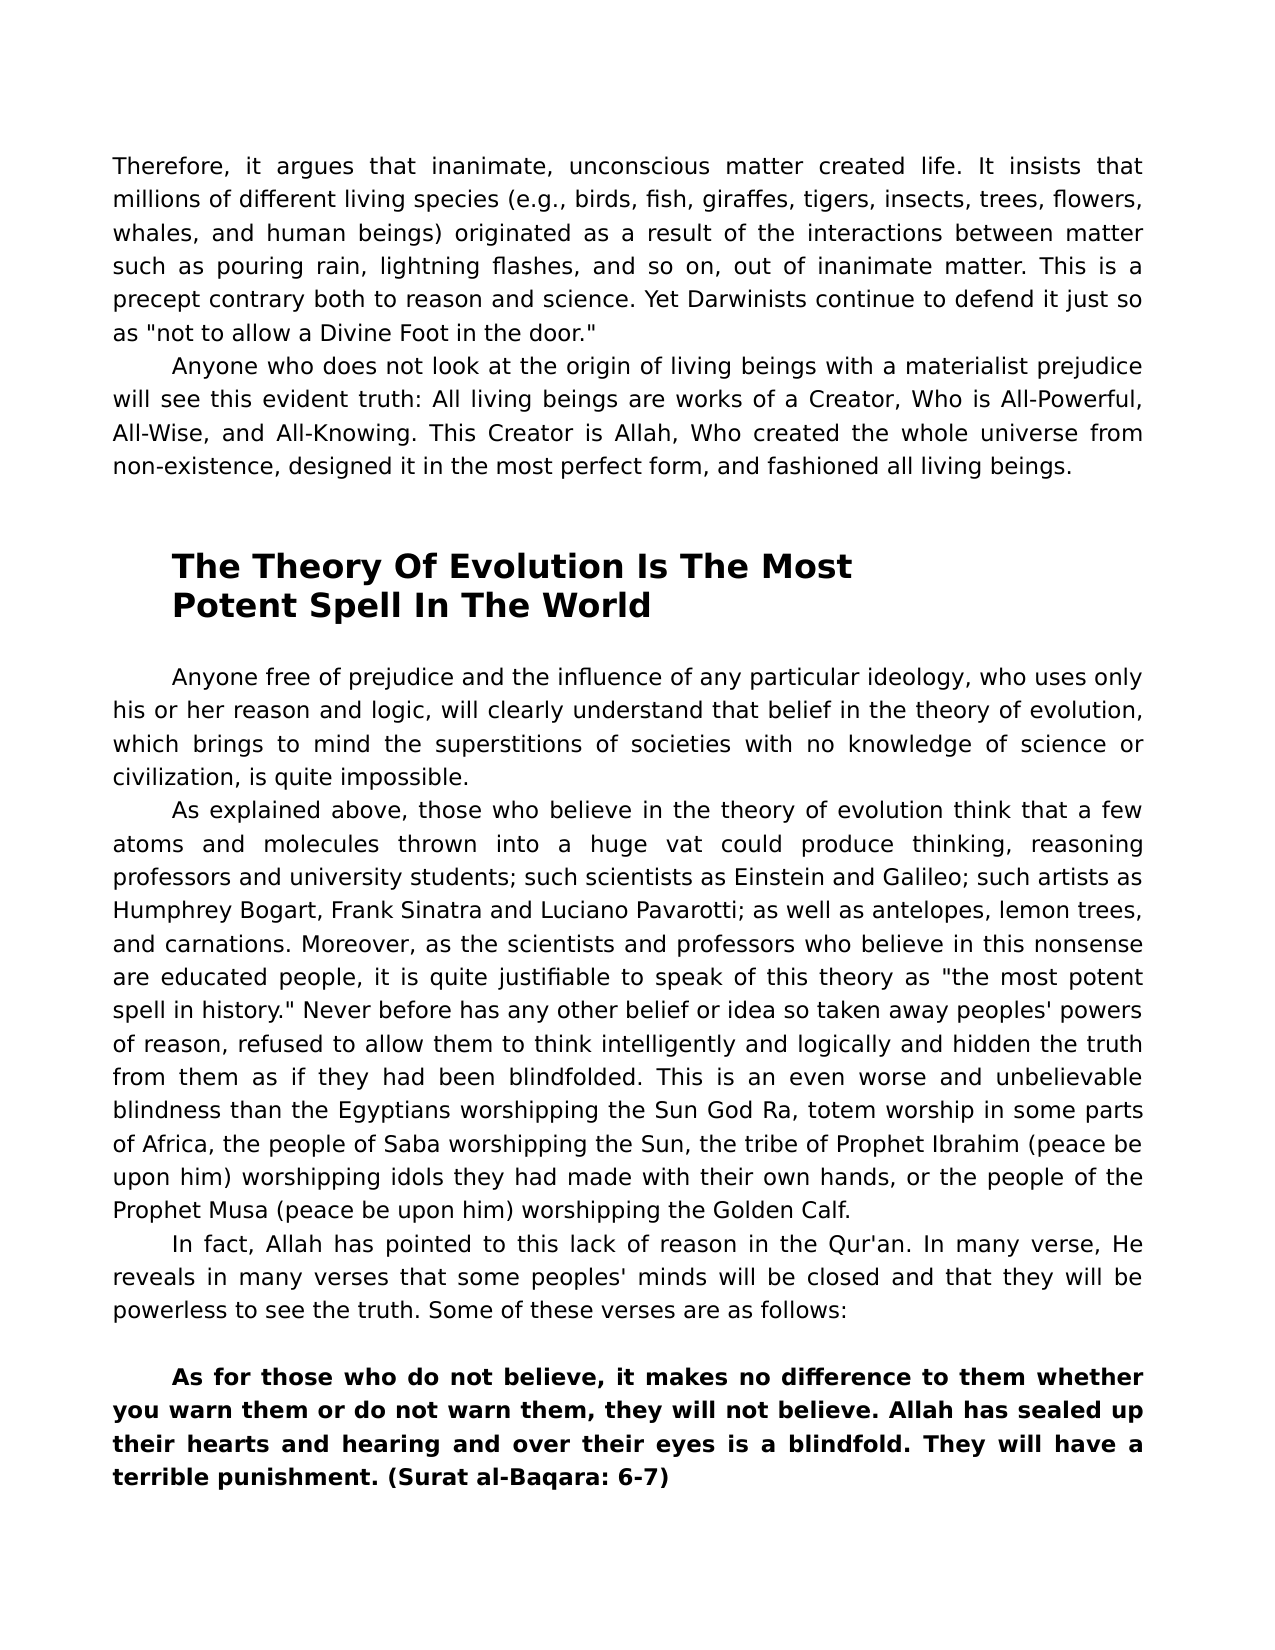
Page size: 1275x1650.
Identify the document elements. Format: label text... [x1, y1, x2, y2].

text As explained above, those who believe in the theory of evolution think that a few atoms and molecules thrown into a huge vat could produce thinking, reasoning professors and university students; such scientists as Einstein and Galileo; such artists as Humphrey Bogart, Frank Sinatra and Luciano Pavarotti; as well as antelopes, lemon trees, and carnations. Moreover, as the scientists and professors who believe in this nonsense are educated people, it is quite justifiable to speak of this theory as "the most potent spell in history." Never before has any other belief or idea so taken away peoples' powers of reason, refused to allow them to think intelligently and logically and hidden the truth from them as if they had been blindfolded. This is an even worse and unbelievable blindness than the Egyptians worshipping the Sun God Ra, totem worship in some parts of Africa, the people of Saba worshipping the Sun, the tribe of Prophet Ibrahim (peace be upon him) worshipping idols they had made with their own hands, or the people of the Prophet Musa (peace be upon him) worshipping the Golden Calf. [112, 792, 1145, 1225]
subtitle Potent Spell In The World [112, 586, 1145, 625]
text Therefore, it argues that inanimate, unconscious matter created life. It insists that millions of different living species (e.g., birds, fish, giraffes, tigers, insects, trees, flowers, whales, and human beings) originated as a result of the interactions between matter such as pouring rain, lightning flashes, and so on, out of inanimate matter. This is a precept contrary both to reason and science. Yet Darwinists continue to defend it just so as "not to allow a Divine Foot in the door." [112, 148, 1145, 348]
text As for those who do not believe, it makes no difference to them whether you warn them or do not warn them, they will not believe. Allah has sealed up their hearts and hearing and over their eyes is a blindfold. They will have a terrible punishment. (Surat al-Baqara: 6-7) [112, 1359, 1145, 1492]
text Anyone free of prejudice and the influence of any particular ideology, who uses only his or her reason and logic, will clearly understand that belief in the theory of evolution, which brings to mind the superstitions of societies with no knowledge of science or civilization, is quite impossible. [112, 659, 1145, 792]
text Anyone who does not look at the origin of living beings with a materialist prejudice will see this evident truth: All living beings are works of a Creator, Who is All-Powerful, All-Wise, and All-Knowing. This Creator is Allah, Who created the whole universe from non-existence, designed it in the most perfect form, and fashioned all living beings. [112, 348, 1145, 481]
text The Theory Of Evolution Is The Most [112, 548, 1145, 586]
text In fact, Allah has pointed to this lack of reason in the Qur'an. In many verse, He reveals in many verses that some peoples' minds will be closed and that they will be powerless to see the truth. Some of these verses are as follows: [112, 1225, 1145, 1325]
